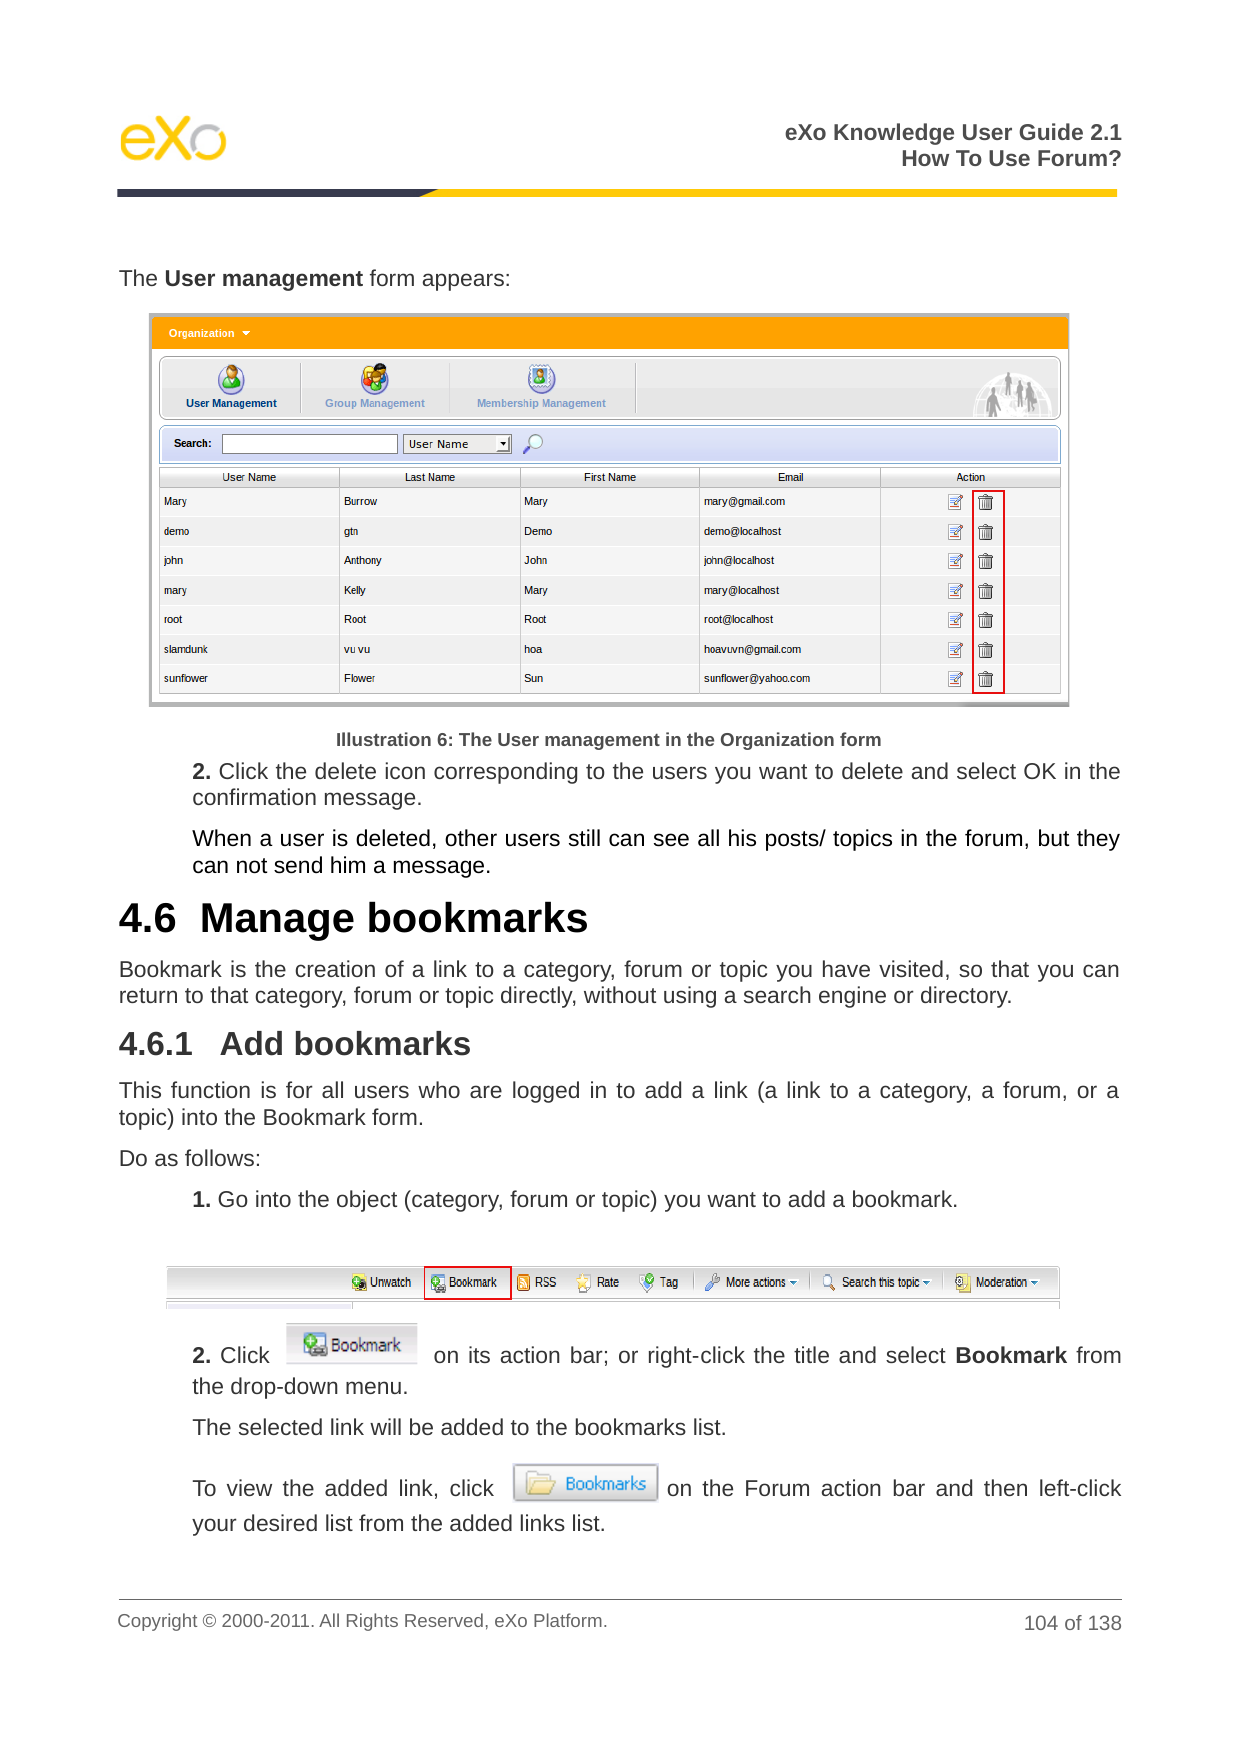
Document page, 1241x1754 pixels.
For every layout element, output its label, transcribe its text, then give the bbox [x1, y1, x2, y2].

list 2. Click on its action bar; or right-click the title and select Bookmark from the drop-down menu. [154, 1227, 1122, 1399]
list The selected link will be added to the bookmarks list. [154, 1414, 1122, 1441]
picture [117, 189, 1118, 197]
text Do as follows: [118, 1145, 1122, 1171]
list To view the added link, click on the Forum action bar and then left-click your desired list from the added links list. [154, 1456, 1122, 1536]
list 1. Go into the object (category, forum or topic) you want to add a bookmark. [154, 1186, 1122, 1212]
picture [166, 1264, 1062, 1309]
text When a user is deleted, other users still can see all his posts/ topics in the forum, but they can not send him a message. [192, 825, 1122, 878]
text 2. Click the delete icon corresponding to the users you want to delete and select OK in the confirmation message. [192, 707, 1122, 810]
picture [148, 313, 1070, 707]
text Bookmark is the creation of a link to a category, forum or topic you have visited, so that you can return to that category, forum or topic directly, without using a search engine or directory. [118, 956, 1122, 1009]
text This function is for all users who are logged in to add a link (a link to a category, a forum, or a topic) into the Bookmark form. [118, 1077, 1122, 1130]
picture [120, 115, 227, 161]
picture [286, 1323, 418, 1366]
subtitle Add bookmarks [118, 1024, 1122, 1062]
picture [512, 1463, 659, 1503]
text The User management form appears: [118, 265, 1122, 291]
text Illustration 6: The User management in the Organization form [148, 707, 1069, 750]
subtitle Manage bookmarks [118, 893, 1122, 941]
